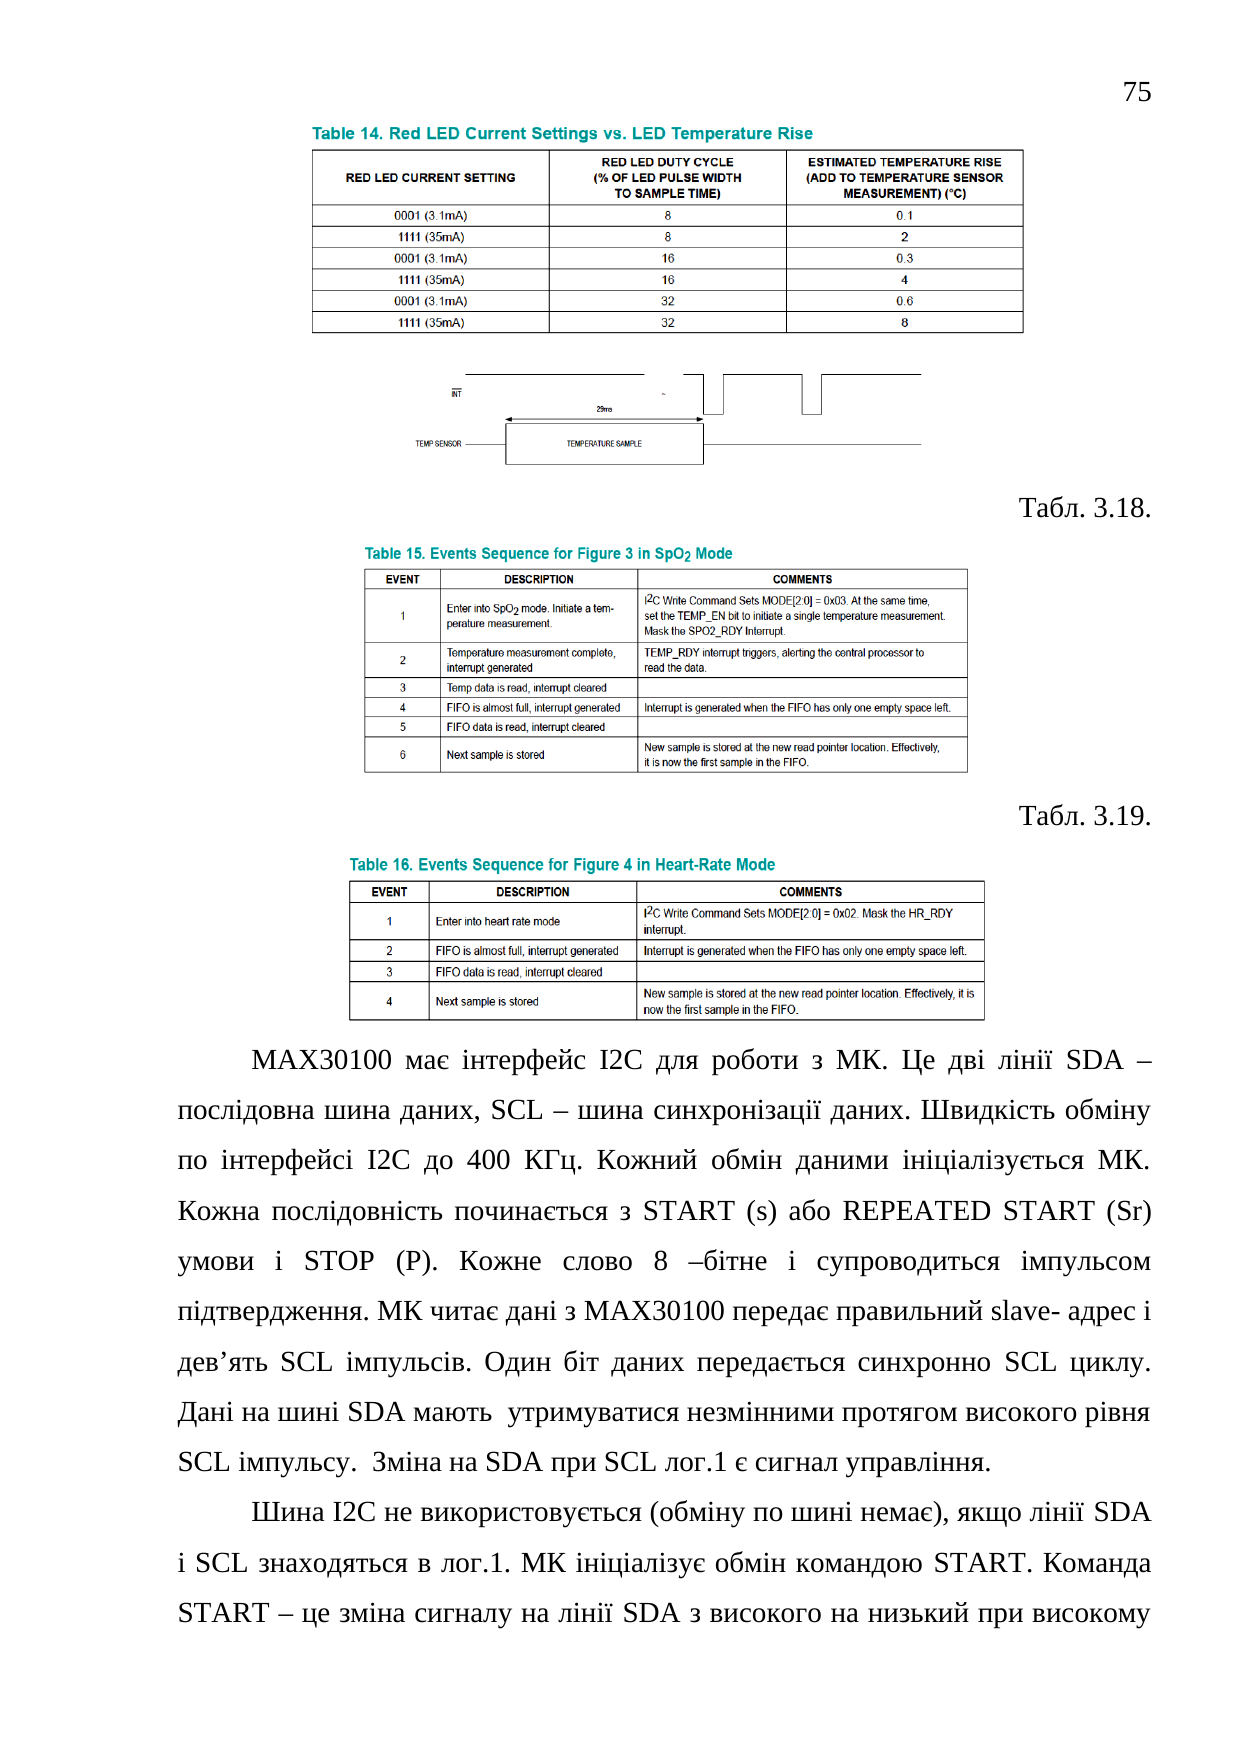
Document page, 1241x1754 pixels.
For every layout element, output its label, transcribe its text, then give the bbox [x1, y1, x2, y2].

picture [342, 848, 987, 1025]
picture [300, 118, 1029, 349]
text Табл. 3.19. [177, 798, 1152, 831]
text Шина I2C не використовується (обміну по шині немає), якщо лінії SDA і SCL знаходяться в лог.1. МК ініціалізує обмін командою START. Команда START – це зміна сигналу на лінії SDA з високого на низький при високому [177, 1494, 1152, 1629]
picture [356, 540, 973, 781]
text Табл. 3.18. [177, 490, 1152, 523]
picture [405, 365, 923, 474]
text MAX30100 має інтерфейс I2C для роботи з МК. Це дві лінії SDA – послідовна шина даних, SCL – шина синхронізації даних. Швидкість обміну по інтерфейсі I2C до 400 КГц. Кожний обмін даними ініціалізується МК. Кожна послідовність починається з START (s) або REPEATED START (Sr) умови і STOP (P). Кожне слово 8 –бітне і супроводиться імпульсом підтвердження. МК читає дані з MAX30100 передає правильний slave- адрес і дев’ять SCL імпульсів. Один біт даних передається синхронно SCL циклу. Дані на шині SDA мають утримуватися незмінними протягом високого рівня SCL імпульсу. Зміна на SDA при SCL лог.1 є сигнал управління. [177, 1042, 1152, 1478]
